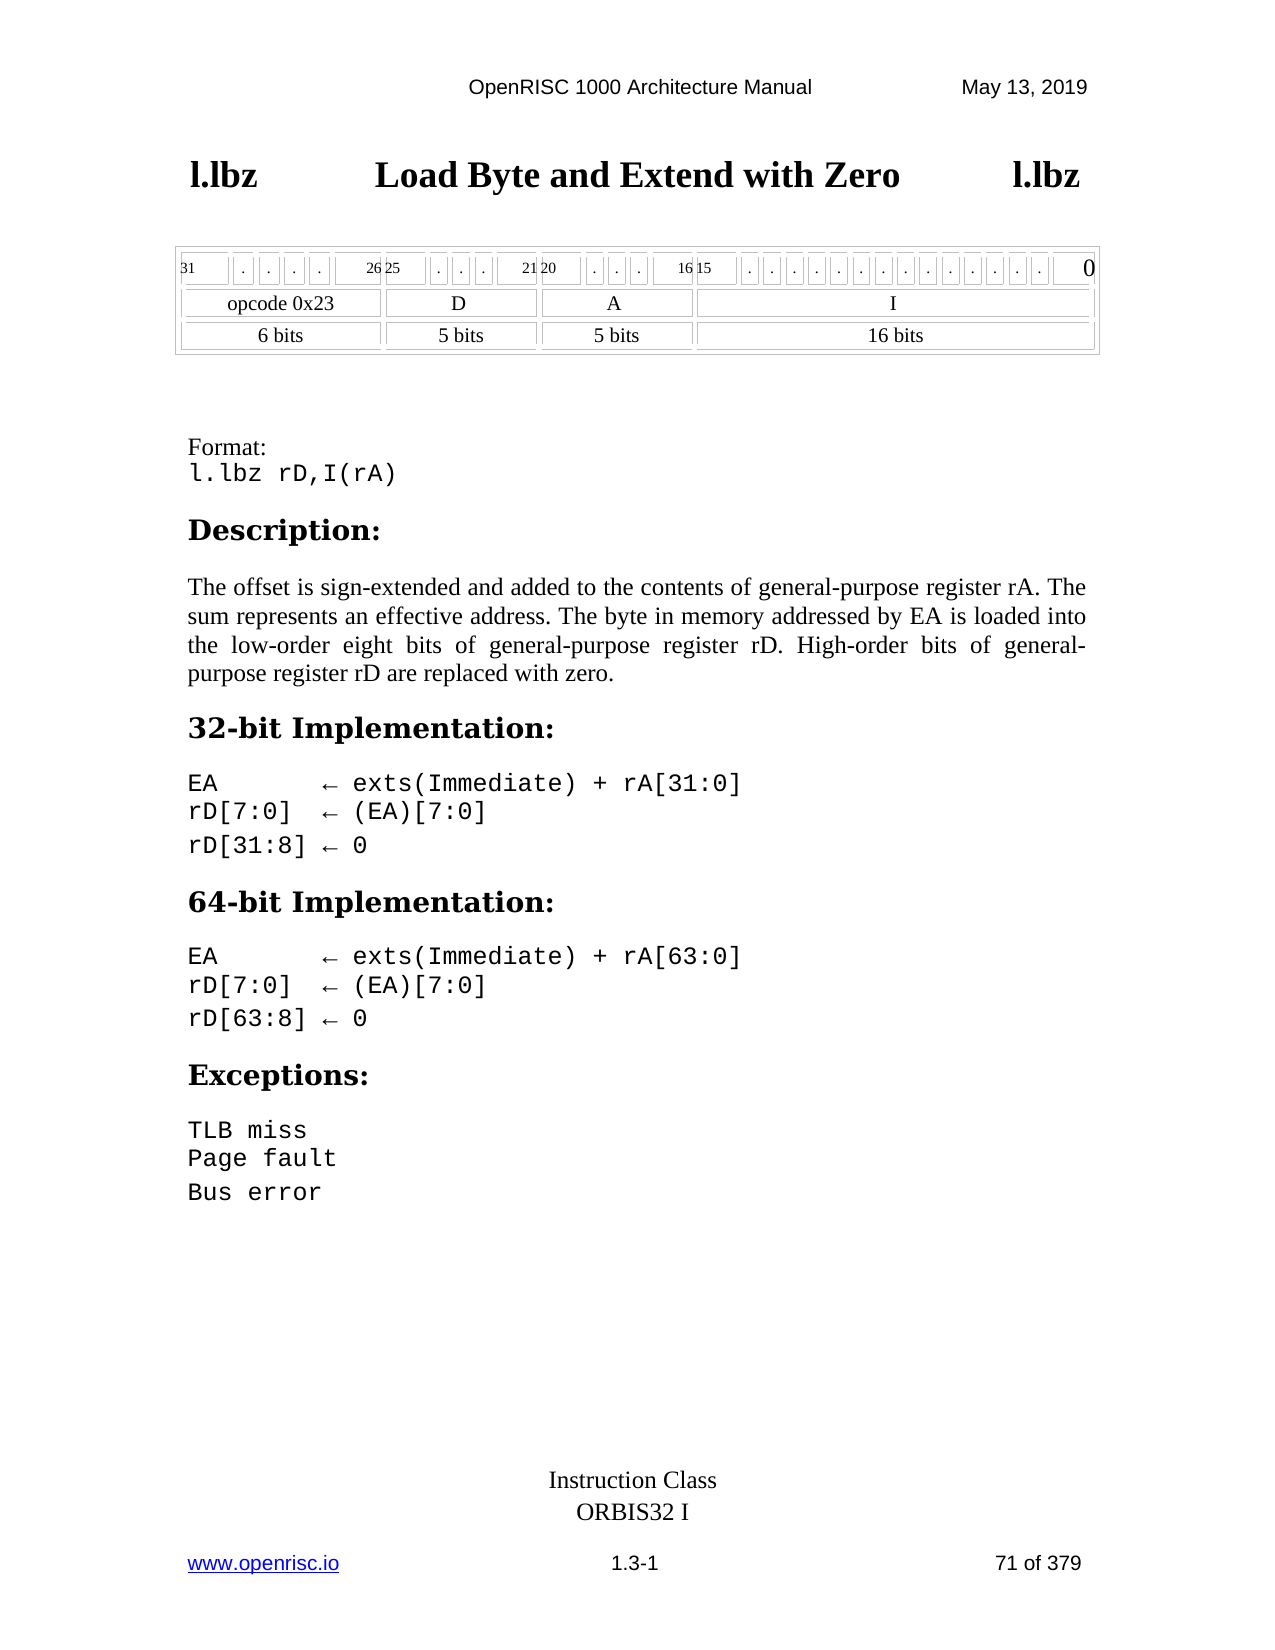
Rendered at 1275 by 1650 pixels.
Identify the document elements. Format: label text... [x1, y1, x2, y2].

text The offset is sign-extended and added to the contents of general-purpose register rA. The sum represents an effective address. The byte in memory addressed by EA is loaded into the low-order eight bits of general-purpose register rD. High-order bits of general-purpose register rD are replaced with zero. [187, 572, 1087, 687]
text 32-bit Implementation: [187, 712, 1087, 745]
text EA ← exts(Immediate) + rA[63:0] rD[7:0] ← (EA)[7:0] rD[63:8] ← 0 [187, 944, 1087, 1034]
text EA ← exts(Immediate) + rA[31:0] rD[7:0] ← (EA)[7:0] rD[31:8] ← 0 [187, 770, 1087, 861]
text TLB miss Page fault Bus error [187, 1117, 1087, 1208]
text 64-bit Implementation: [187, 886, 1087, 919]
text l.lbz rD,I(rA) [187, 461, 1087, 489]
text Description: [187, 514, 1087, 547]
text Format: [187, 432, 1087, 461]
text Exceptions: [187, 1059, 1087, 1092]
